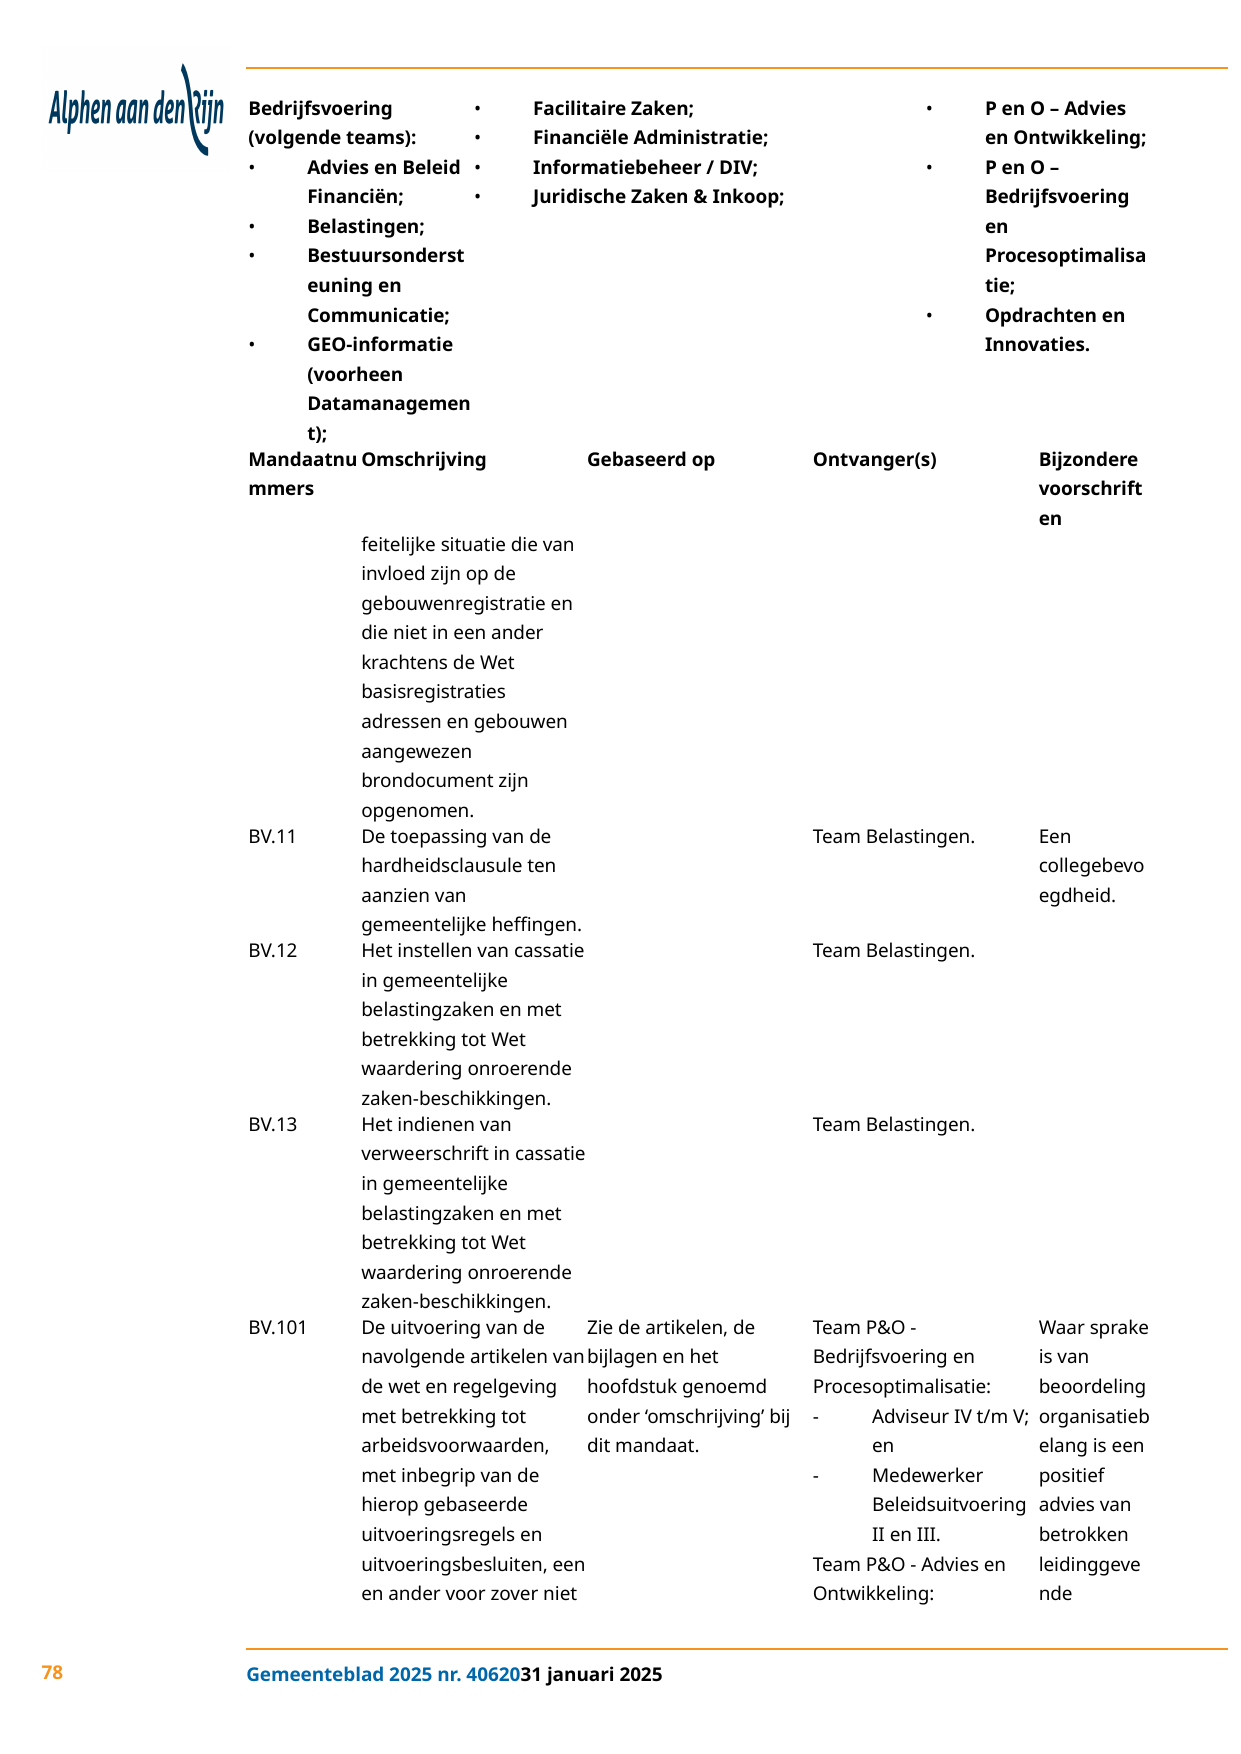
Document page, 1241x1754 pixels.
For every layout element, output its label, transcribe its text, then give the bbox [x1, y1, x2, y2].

table_cell [1039, 1111, 1152, 1314]
table_cell [248, 531, 361, 823]
table_cell Team Belastingen. [813, 937, 1038, 1111]
table_cell Waar sprake is van beoordeling organisatiebelang is een positief advies van betrokken leidinggevende [1039, 1314, 1152, 1606]
table_cell Gebaseerd op [587, 446, 813, 531]
table_cell [587, 937, 813, 1111]
table_cell BV.101 [248, 1314, 361, 1606]
table_cell Omschrijving [361, 446, 587, 531]
table_cell [587, 531, 813, 823]
table_cell [1039, 531, 1152, 823]
table_cell feitelijke situatie die van invloed zijn op de gebouwenregistratie en die niet in een ander krachtens de Wet basisregistraties adressen en gebouwen aangewezen brondocument zijn opgenomen. [361, 531, 587, 823]
table_cell De toepassing van de hardheidsclausule ten aanzien van gemeentelijke heffingen. [361, 823, 587, 937]
table_cell Het instellen van cassatie in gemeentelijke belastingzaken en met betrekking tot Wet waardering onroerende zaken-beschikkingen. [361, 937, 587, 1111]
table_header P en O – Advies en Ontwikkeling; P en O – Bedrijfsvoering en Procesoptimalisatie; Opdrachten en Innovaties. [926, 95, 1152, 446]
table_cell [1039, 937, 1152, 1111]
table_cell Zie de artikelen, de bijlagen en het hoofdstuk genoemd onder ‘omschrijving’ bij dit mandaat. [587, 1314, 813, 1606]
table_header Bedrijfsvoering (volgende teams): Advies en Beleid Financiën; Belastingen; Bestuursondersteuning en Communicatie; GEO-informatie (voorheen Datamanagement); [248, 95, 474, 446]
table_header Facilitaire Zaken; Financiële Administratie; Informatiebeheer / DIV; Juridische Zaken & Inkoop; [474, 95, 926, 446]
table_cell Mandaatnummers [248, 446, 361, 531]
table_cell BV.11 [248, 823, 361, 937]
table_cell [587, 823, 813, 937]
table_cell BV.12 [248, 937, 361, 1111]
table_cell BV.13 [248, 1111, 361, 1314]
table_cell Team P&O - Bedrijfsvoering en Procesoptimalisatie: Adviseur IV t/m V; en Medewerker Beleidsuitvoering II en III. Team P&O - Advies en Ontwikkeling: [813, 1314, 1038, 1606]
table_cell Een collegebevoegdheid. [1039, 823, 1152, 937]
table_cell De uitvoering van de navolgende artikelen van de wet en regelgeving met betrekking tot arbeidsvoorwaarden, met inbegrip van de hierop gebaseerde uitvoeringsregels en uitvoeringsbesluiten, een en ander voor zover niet [361, 1314, 587, 1606]
table_cell Ontvanger(s) [813, 446, 1038, 531]
table_cell Team Belastingen. [813, 1111, 1038, 1314]
picture [41, 47, 231, 172]
table_cell [587, 1111, 813, 1314]
table_cell Het indienen van verweerschrift in cassatie in gemeentelijke belastingzaken en met betrekking tot Wet waardering onroerende zaken-beschikkingen. [361, 1111, 587, 1314]
table_cell Bijzondere voorschriften [1039, 446, 1152, 531]
table_cell Team Belastingen. [813, 823, 1038, 937]
table_cell [813, 531, 1038, 823]
